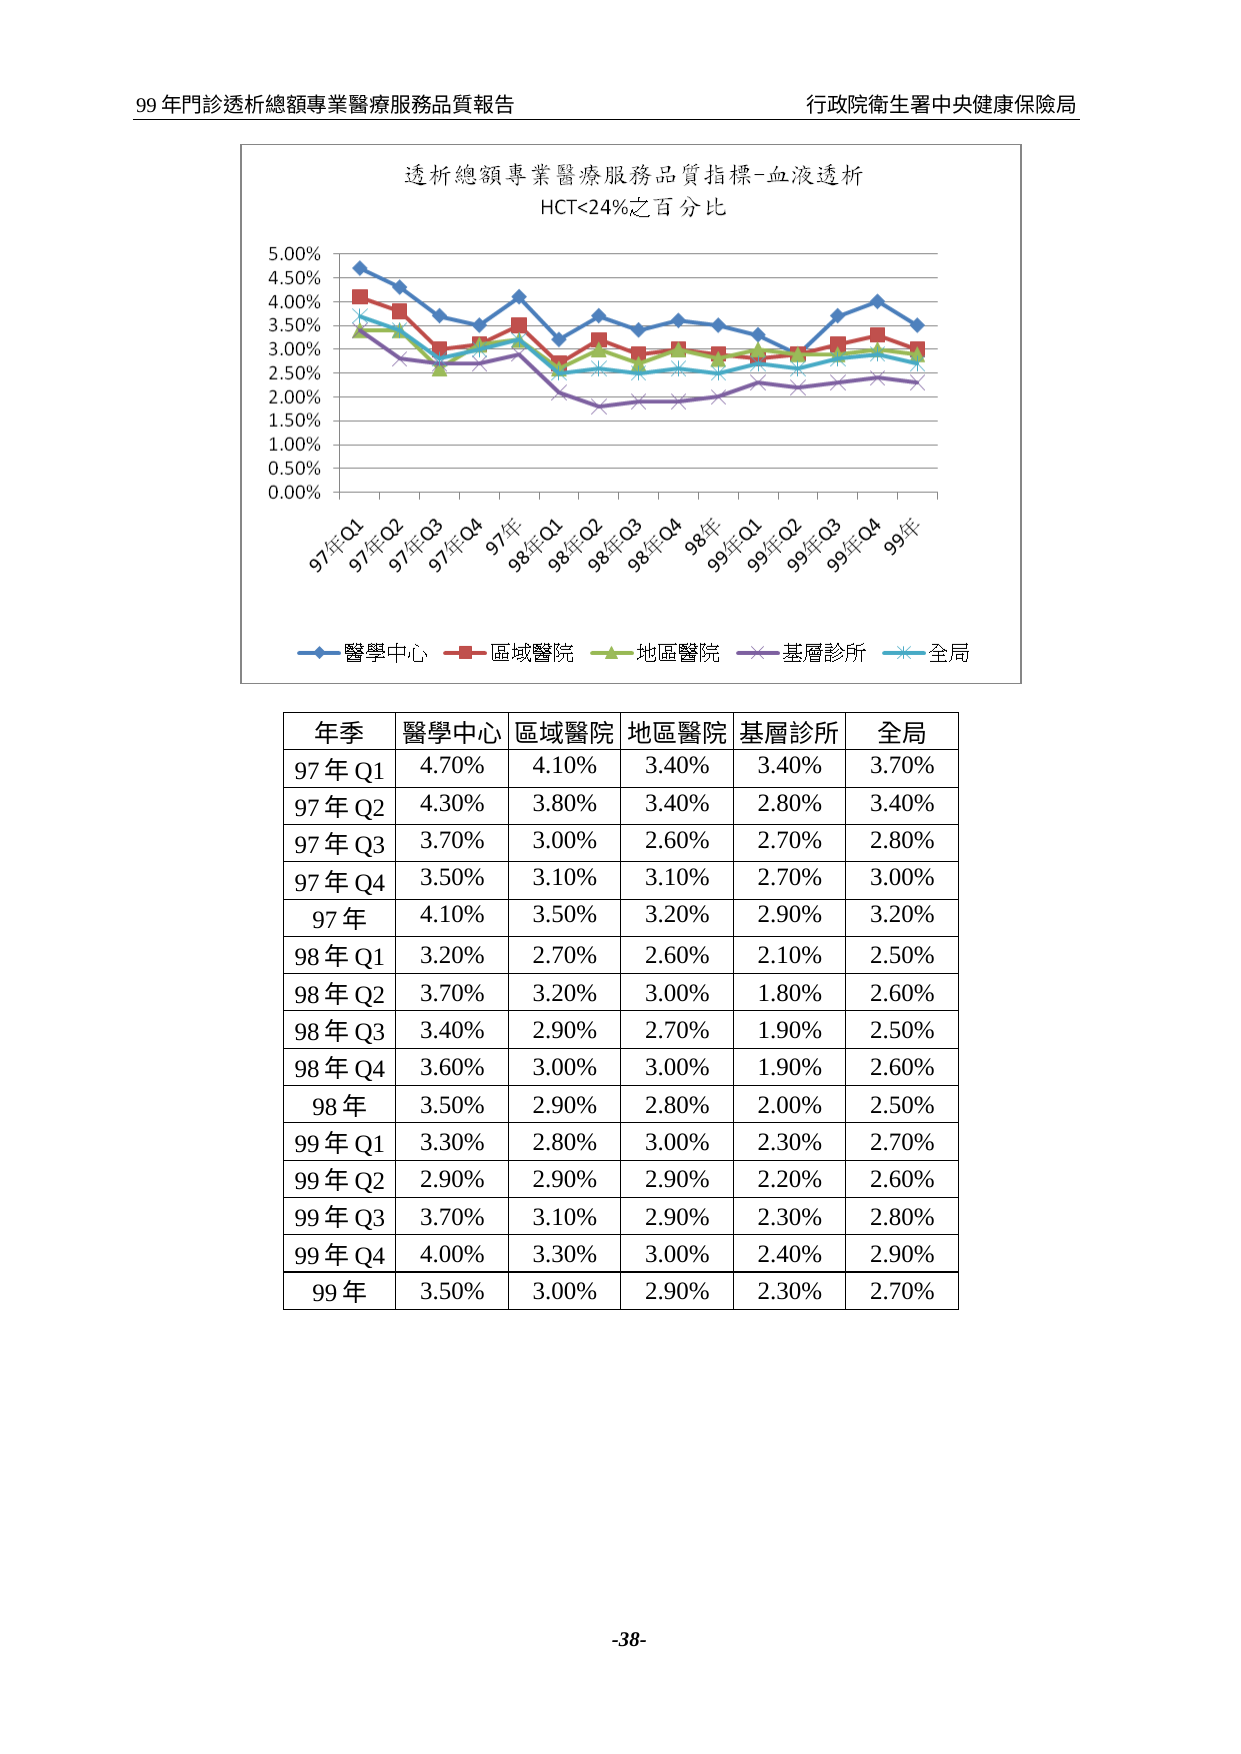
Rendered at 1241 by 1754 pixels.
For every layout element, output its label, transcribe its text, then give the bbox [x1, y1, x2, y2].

table_cell 3.00% [509, 1049, 620, 1085]
table_cell 3.40% [734, 750, 845, 787]
table_cell 2.80% [846, 825, 958, 861]
table_header 區域醫院 [509, 713, 620, 749]
table_cell 2.50% [846, 1011, 958, 1048]
table_cell 2.60% [621, 825, 733, 861]
table_cell 2.60% [846, 1161, 958, 1197]
table_cell 2.80% [846, 1198, 958, 1234]
table_cell 2.70% [509, 937, 620, 973]
table_header 基層診所 [734, 713, 845, 749]
table_cell 97年Q4 [284, 862, 395, 898]
table_cell 99年Q4 [284, 1235, 395, 1271]
table_cell 1.80% [734, 974, 845, 1010]
table_cell 3.00% [509, 825, 620, 861]
table_cell 4.10% [396, 900, 508, 936]
table_cell 2.90% [509, 1161, 620, 1197]
table_cell 2.60% [621, 937, 733, 973]
table_cell 3.40% [621, 750, 733, 787]
table_cell 3.70% [396, 825, 508, 861]
table_cell 4.30% [396, 788, 508, 824]
table_cell 2.80% [621, 1086, 733, 1122]
table_cell 2.70% [846, 1273, 958, 1309]
table_header 醫學中心 [396, 713, 508, 749]
table_cell 2.00% [734, 1086, 845, 1122]
table_cell 2.90% [621, 1198, 733, 1234]
table_cell 98年Q3 [284, 1011, 395, 1048]
table_cell 3.20% [509, 974, 620, 1010]
table_cell 4.70% [396, 750, 508, 787]
table_cell 2.90% [509, 1011, 620, 1048]
table_cell 3.40% [621, 788, 733, 824]
table_cell 2.70% [734, 862, 845, 898]
table_cell 2.90% [621, 1161, 733, 1197]
table_cell 3.50% [396, 862, 508, 898]
table_cell 3.40% [846, 788, 958, 824]
table_cell 2.60% [846, 1049, 958, 1085]
table_cell 2.40% [734, 1235, 845, 1271]
table_cell 3.70% [396, 974, 508, 1010]
table_cell 98年 [284, 1086, 395, 1122]
table_cell 3.80% [509, 788, 620, 824]
table_cell 97年Q3 [284, 825, 395, 861]
table_cell 3.50% [509, 900, 620, 936]
table_cell 2.90% [509, 1086, 620, 1122]
table_cell 3.00% [621, 1123, 733, 1159]
table_cell 3.00% [621, 974, 733, 1010]
table_cell 2.90% [396, 1161, 508, 1197]
table_cell 2.50% [846, 937, 958, 973]
table_cell 2.70% [734, 825, 845, 861]
table_cell 3.20% [621, 900, 733, 936]
table_cell 2.30% [734, 1198, 845, 1234]
table_cell 2.60% [846, 974, 958, 1010]
table_cell 99年Q1 [284, 1123, 395, 1159]
table_cell 3.50% [396, 1086, 508, 1122]
table_cell 3.20% [396, 937, 508, 973]
table_header 全局 [846, 713, 958, 749]
table_cell 99年Q3 [284, 1198, 395, 1234]
table_cell 3.60% [396, 1049, 508, 1085]
table_cell 2.70% [621, 1011, 733, 1048]
table_cell 3.30% [396, 1123, 508, 1159]
table_cell 3.00% [621, 1235, 733, 1271]
table_cell 97年Q2 [284, 788, 395, 824]
table_header 年季 [284, 713, 395, 749]
table_cell 4.00% [396, 1235, 508, 1271]
table_cell 3.70% [396, 1198, 508, 1234]
table_cell 3.50% [396, 1273, 508, 1309]
table_cell 2.20% [734, 1161, 845, 1197]
table_cell 1.90% [734, 1011, 845, 1048]
table_cell 3.00% [846, 862, 958, 898]
table_cell 98年Q1 [284, 937, 395, 973]
table_cell 98年Q4 [284, 1049, 395, 1085]
table_cell 2.30% [734, 1273, 845, 1309]
table_cell 2.90% [621, 1273, 733, 1309]
table_cell 2.80% [509, 1123, 620, 1159]
table_cell 2.90% [734, 900, 845, 936]
table_cell 99年 [284, 1273, 395, 1309]
table_cell 1.90% [734, 1049, 845, 1085]
picture [239, 144, 1022, 684]
table_cell 2.80% [734, 788, 845, 824]
table_header 地區醫院 [621, 713, 733, 749]
table_cell 3.20% [846, 900, 958, 936]
table_cell 2.70% [846, 1123, 958, 1159]
table_cell 97年 [284, 900, 395, 936]
table_cell 3.40% [396, 1011, 508, 1048]
table_cell 3.10% [509, 862, 620, 898]
table_cell 2.30% [734, 1123, 845, 1159]
table_cell 2.10% [734, 937, 845, 973]
table_cell 2.50% [846, 1086, 958, 1122]
table_cell 4.10% [509, 750, 620, 787]
table_cell 3.30% [509, 1235, 620, 1271]
table_cell 99年Q2 [284, 1161, 395, 1197]
table_cell 3.00% [509, 1273, 620, 1309]
table_cell 3.70% [846, 750, 958, 787]
table_cell 3.10% [621, 862, 733, 898]
table_cell 3.10% [509, 1198, 620, 1234]
table_cell 2.90% [846, 1235, 958, 1271]
table_cell 3.00% [621, 1049, 733, 1085]
table_cell 98年Q2 [284, 974, 395, 1010]
table_cell 97年Q1 [284, 750, 395, 787]
